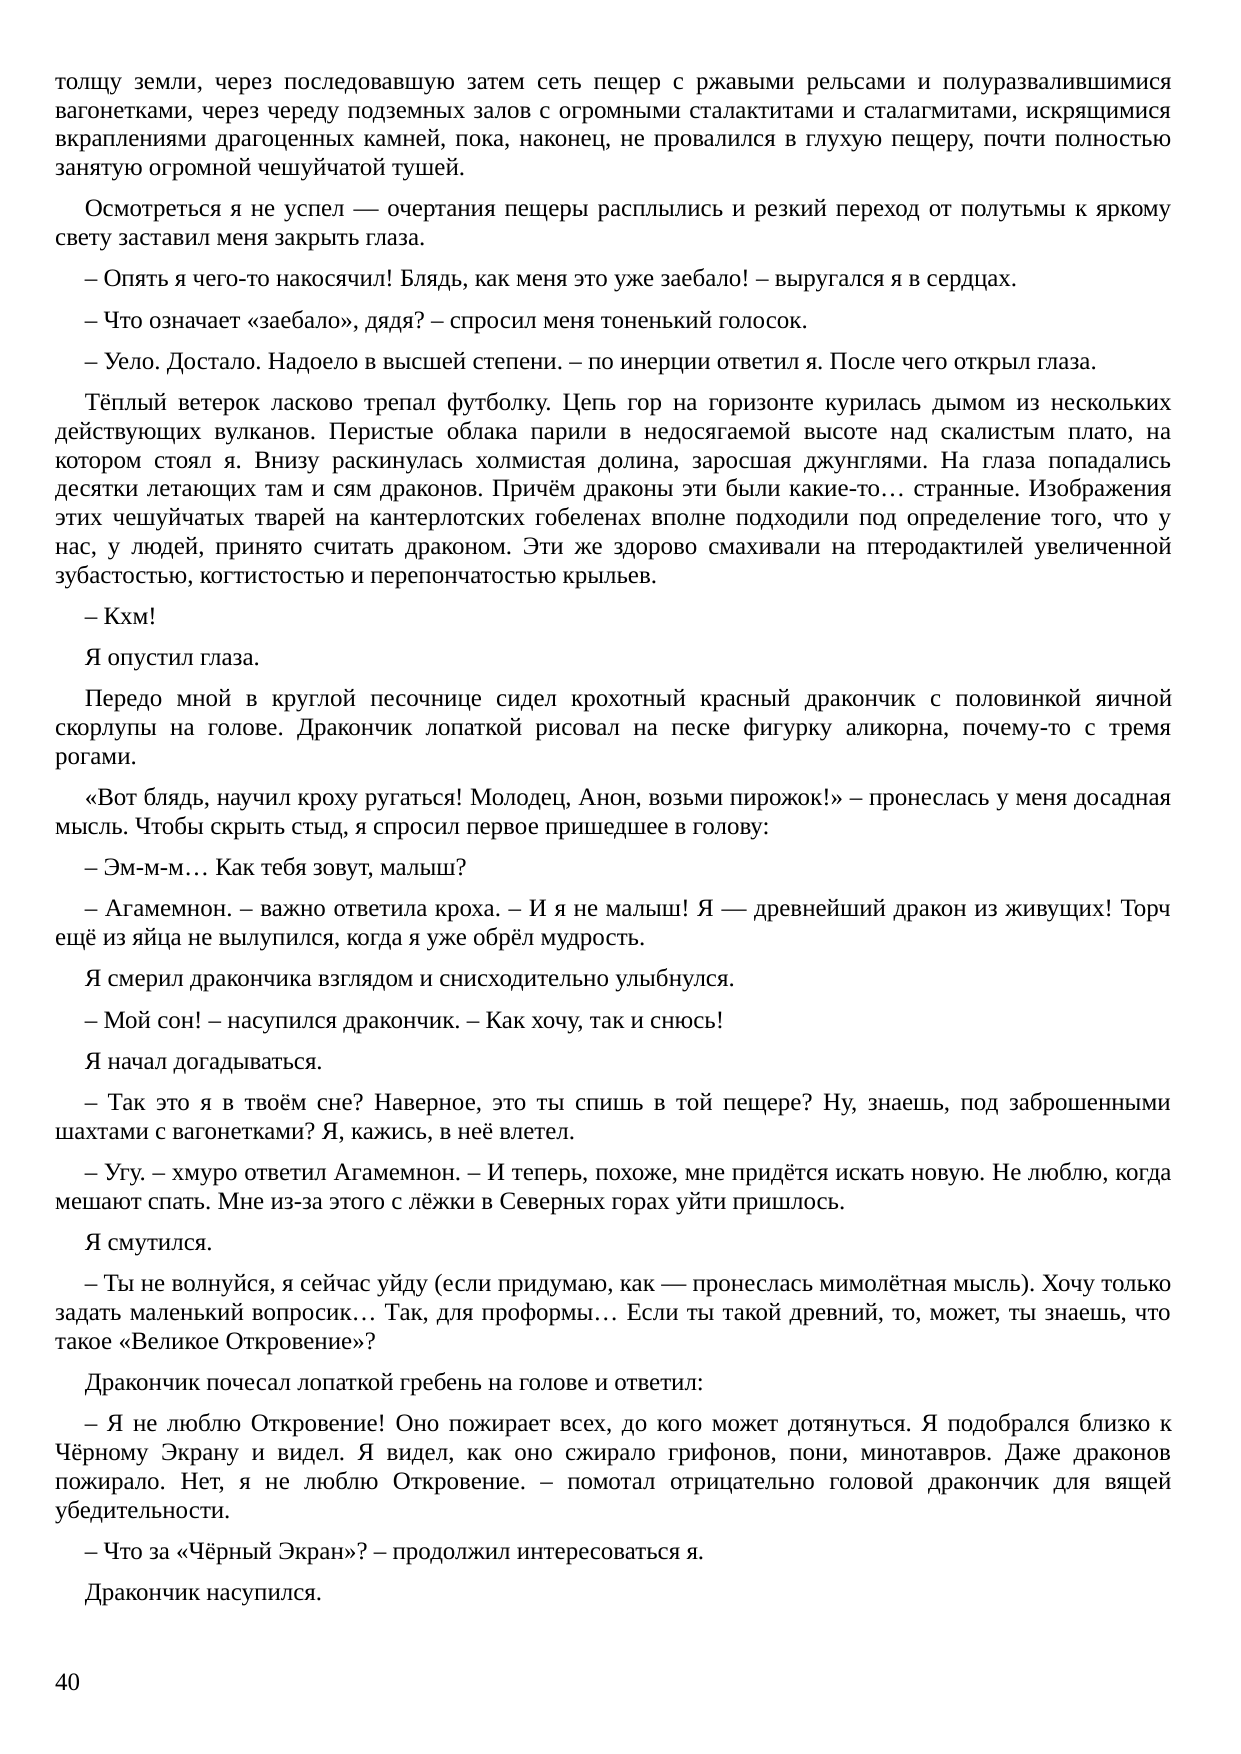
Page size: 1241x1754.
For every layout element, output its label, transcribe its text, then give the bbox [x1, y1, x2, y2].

text – Ты не волнуйся, я сейчас уйду (если придумаю, как — пронеслась мимолётная мысль). Хочу только задать маленький вопросик… Так, для проформы… Если ты такой древний, то, может, ты знаешь, что такое «Великое Откровение»? [55, 1268, 1173, 1355]
text Я смерил дракончика взглядом и снисходительно улыбнулся. [55, 963, 1173, 992]
text – Эм-м-м… Как тебя зовут, малыш? [55, 852, 1173, 881]
text Передо мной в круглой песочнице сидел крохотный красный дракончик с половинкой яичной скорлупы на голове. Дракончик лопаткой рисовал на песке фигурку аликорна, почему-то с тремя рогами. [55, 683, 1173, 770]
text – Я не люблю Откровение! Оно пожирает всех, до кого может дотянуться. Я подобрался близко к Чёрному Экрану и видел. Я видел, как оно сжирало грифонов, пони, минотавров. Даже драконов пожирало. Нет, я не люблю Откровение. – помотал отрицательно головой дракончик для вящей убедительности. [55, 1408, 1173, 1523]
text Я опустил глаза. [55, 642, 1173, 671]
text – Что за «Чёрный Экран»? – продолжил интересоваться я. [55, 1536, 1173, 1565]
text Дракончик почесал лопаткой гребень на голове и ответил: [55, 1367, 1173, 1396]
text – Агамемнон. – важно ответила кроха. – И я не малыш! Я — древнейший дракон из живущих! Торч ещё из яйца не вылупился, когда я уже обрёл мудрость. [55, 893, 1173, 951]
text – Так это я в твоём сне? Наверное, это ты спишь в той пещере? Ну, знаешь, под заброшенными шахтами с вагонетками? Я, кажись, в неё влетел. [55, 1087, 1173, 1145]
text Тёплый ветерок ласково трепал футболку. Цепь гор на горизонте курилась дымом из нескольких действующих вулканов. Перистые облака парили в недосягаемой высоте над скалистым плато, на котором стоял я. Внизу раскинулась холмистая долина, заросшая джунглями. На глаза попадались десятки летающих там и сям драконов. Причём драконы эти были какие-то… странные. Изображения этих чешуйчатых тварей на кантерлотских гобеленах вполне подходили под определение того, что у нас, у людей, принято считать драконом. Эти же здорово смахивали на птеродактилей увеличенной зубастостью, когтистостью и перепончатостью крыльев. [55, 387, 1173, 588]
text – Мой сон! – насупился дракончик. – Как хочу, так и снюсь! [55, 1005, 1173, 1033]
text «Вот блядь, научил кроху ругаться! Молодец, Анон, возьми пирожок!» – пронеслась у меня досадная мысль. Чтобы скрыть стыд, я спросил первое пришедшее в голову: [55, 782, 1173, 840]
text Я смутился. [55, 1227, 1173, 1256]
text – Опять я чего-то накосячил! Блядь, как меня это уже заебало! – выругался я в сердцах. [55, 263, 1173, 292]
text – Угу. – хмуро ответил Агамемнон. – И теперь, похоже, мне придётся искать новую. Не люблю, когда мешают спать. Мне из-за этого с лёжки в Северных горах уйти пришлось. [55, 1157, 1173, 1215]
text – Кхм! [55, 601, 1173, 630]
text – Что означает «заебало», дядя? – спросил меня тоненький голосок. [55, 305, 1173, 333]
text Дракончик насупился. [55, 1577, 1173, 1606]
text Осмотреться я не успел — очертания пещеры расплылись и резкий переход от полутьмы к яркому свету заставил меня закрыть глаза. [55, 193, 1173, 251]
text – Уело. Достало. Надоело в высшей степени. – по инерции ответил я. После чего открыл глаза. [55, 346, 1173, 375]
text толщу земли, через последовавшую затем сеть пещер с ржавыми рельсами и полуразвалившимися вагонетками, через череду подземных залов с огромными сталактитами и сталагмитами, искрящимися вкраплениями драгоценных камней, пока, наконец, не провалился в глухую пещеру, почти полностью занятую огромной чешуйчатой тушей. [55, 66, 1173, 181]
text Я начал догадываться. [55, 1046, 1173, 1075]
